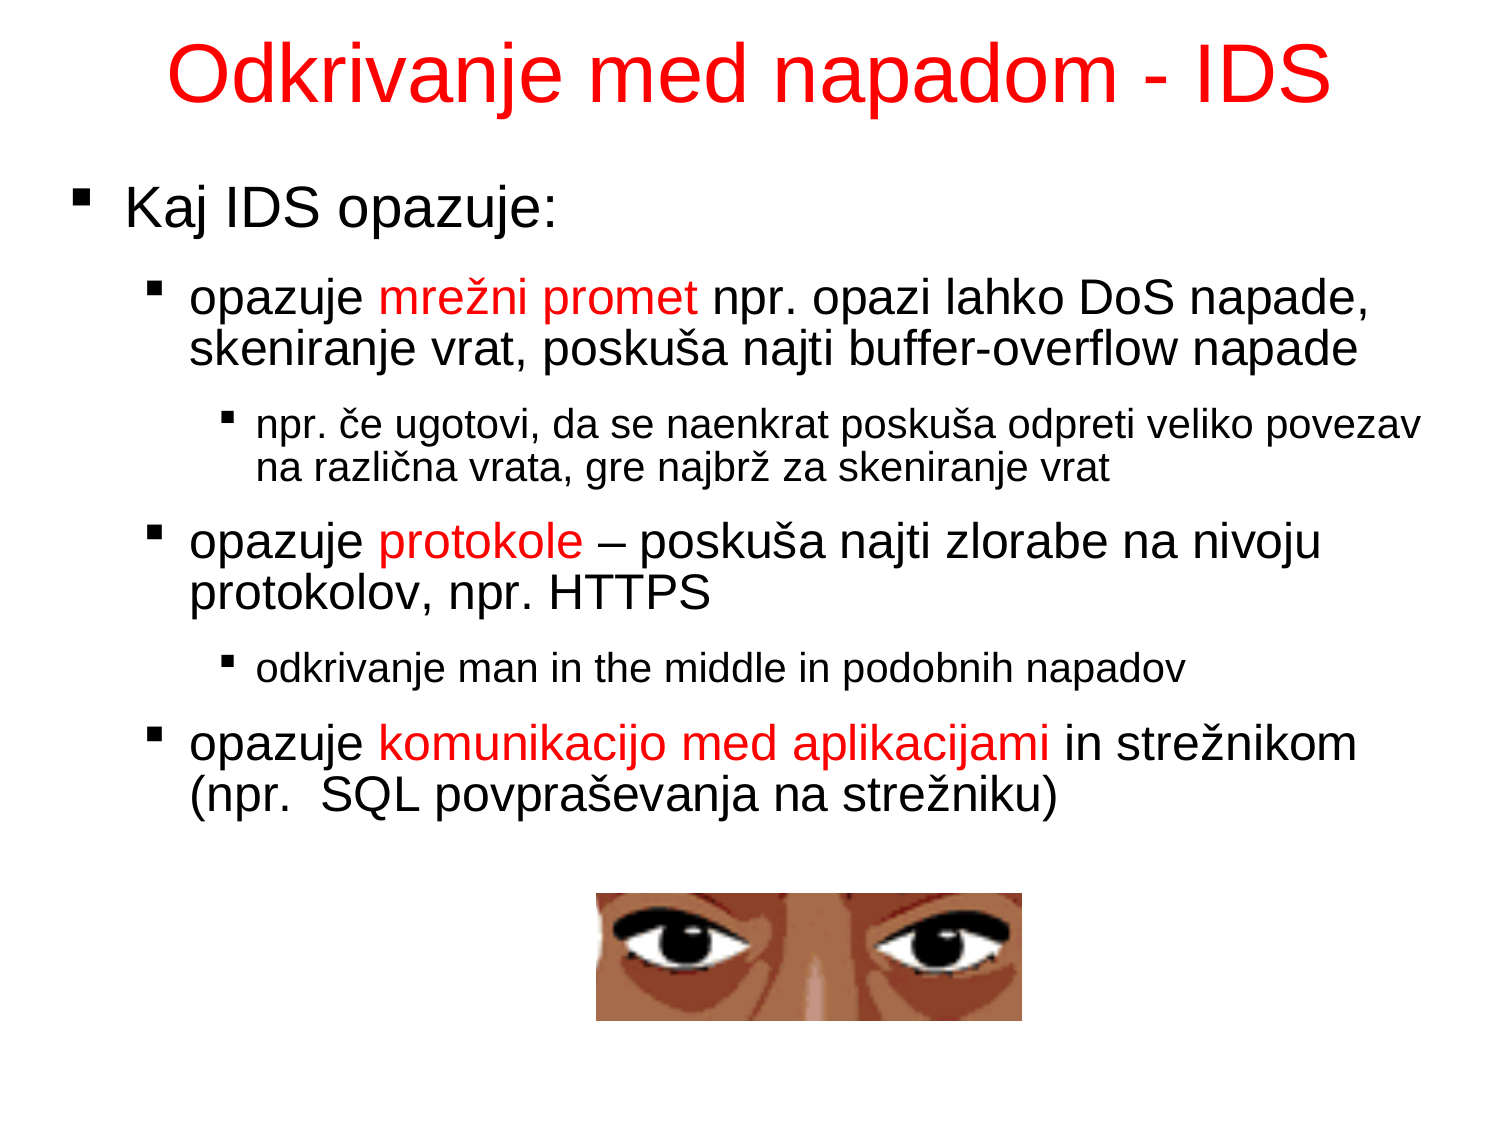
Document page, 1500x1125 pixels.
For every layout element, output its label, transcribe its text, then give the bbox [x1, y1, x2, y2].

title Odkrivanje med napadom - IDS [112, 0, 1388, 138]
picture [596, 893, 1022, 1021]
list Kaj IDS opazuje: opazuje mrežni promet npr. opazi lahko DoS napade, skeniranje vrat, poskuša najti buffer-overflow napade npr. če ugotovi, da se naenkrat poskuša odpreti veliko povezav na različna vrata, gre najbrž za skeniranje vrat opazuje protokole – poskuša najti zlorabe na nivoju protokolov, npr. HTTPS odkrivanje man in the middle in podobnih napadov opazuje komunikacijo med aplikacijami in strežnikom (npr. SQL povpraševanja na strežniku) [53, 172, 1441, 846]
